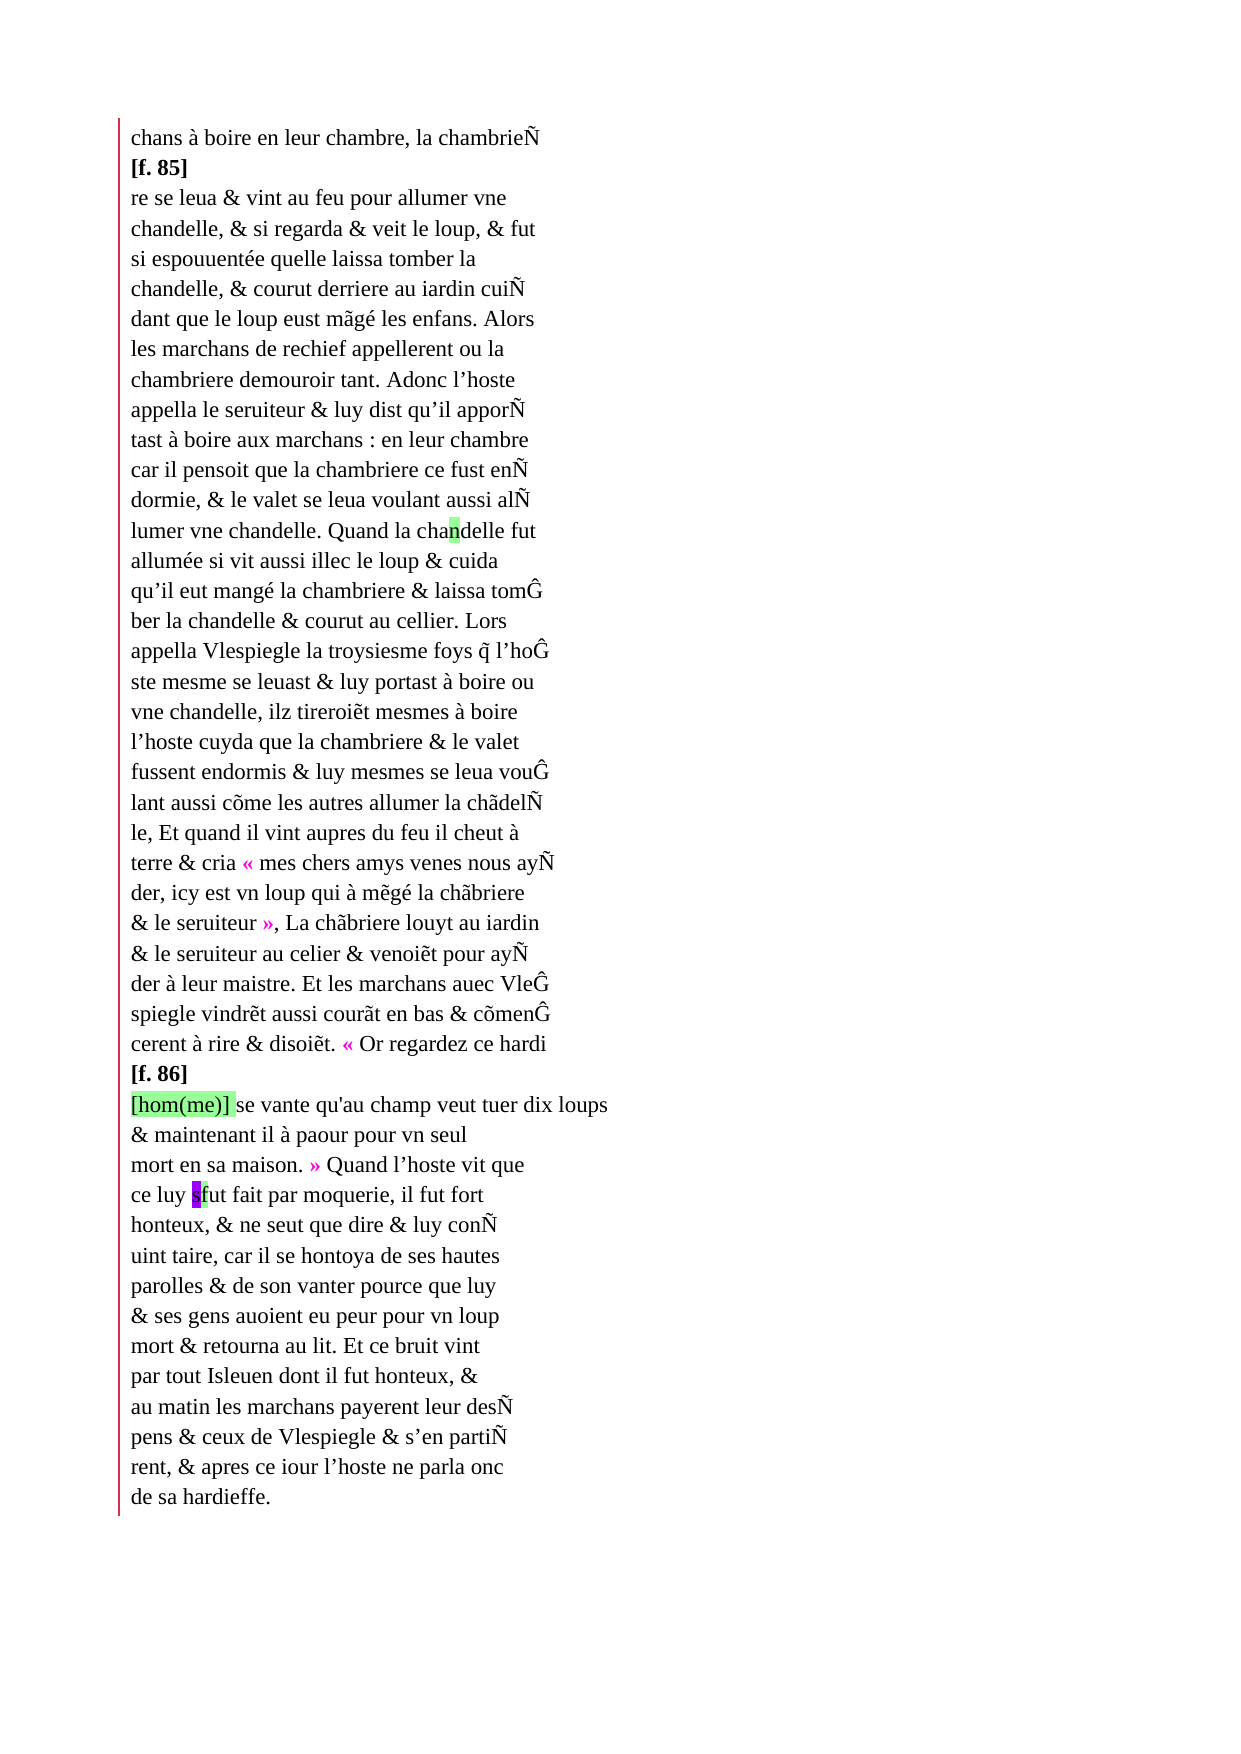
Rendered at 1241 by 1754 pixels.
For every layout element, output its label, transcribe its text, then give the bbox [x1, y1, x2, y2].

text chans à boire en leur chambre, la chambrieÑ [f. 85] re se leua & vint au feu pour allumer vne chandelle, & si regarda & veit le loup, & fut si espouuentée quelle laissa tomber la chandelle, & courut derriere au iardin cuiÑ dant que le loup eust mãgé les enfans. Alors les marchans de rechief appellerent ou la chambriere demouroir tant. Adonc l’hoste appella le seruiteur & luy dist qu’il apporÑ tast à boire aux marchans : en leur chambre car il pensoit que la chambriere ce fust enÑ dormie, & le valet se leua voulant aussi alÑ lumer vne chandelle. Quand la chandelle fut allumée si vit aussi illec le loup & cuida qu’il eut mangé la chambriere & laissa tomĜ ber la chandelle & courut au cellier. Lors appella Vlespiegle la troysiesme foys q̃ l’hoĜ ste mesme se leuast & luy portast à boire ou vne chandelle, ilz tireroiẽt mesmes à boire l’hoste cuyda que la chambriere & le valet fussent endormis & luy mesmes se leua vouĜ lant aussi cõme les autres allumer la chãdelÑ le, Et quand il vint aupres du feu il cheut à terre & cria « mes chers amys venes nous ayÑ der, icy est vn loup qui à mẽgé la chãbriere & le seruiteur », La chãbriere louyt au iardin & le seruiteur au celier & venoiẽt pour ayÑ der à leur maistre. Et les marchans auec VleĜ spiegle vindrẽt aussi courãt en bas & cõmenĜ cerent à rire & disoiẽt. « Or regardez ce hardi [f. 86] [hom(me)] se vante qu'au champ veut tuer dix loups & maintenant il à paour pour vn seul mort en sa maison. » Quand l’hoste vit que ce luy sfut fait par moquerie, il fut fort honteux, & ne seut que dire & luy conÑ uint taire, car il se hontoya de ses hautes parolles & de son vanter pource que luy & ses gens auoient eu peur pour vn loup mort & retourna au lit. Et ce bruit vint par tout Isleuen dont il fut honteux, & au matin les marchans payerent leur desÑ pens & ceux de Vlespiegle & s’en partiÑ rent, & apres ce iour l’hoste ne parla onc de sa hardieffe. [120, 118, 1122, 1516]
